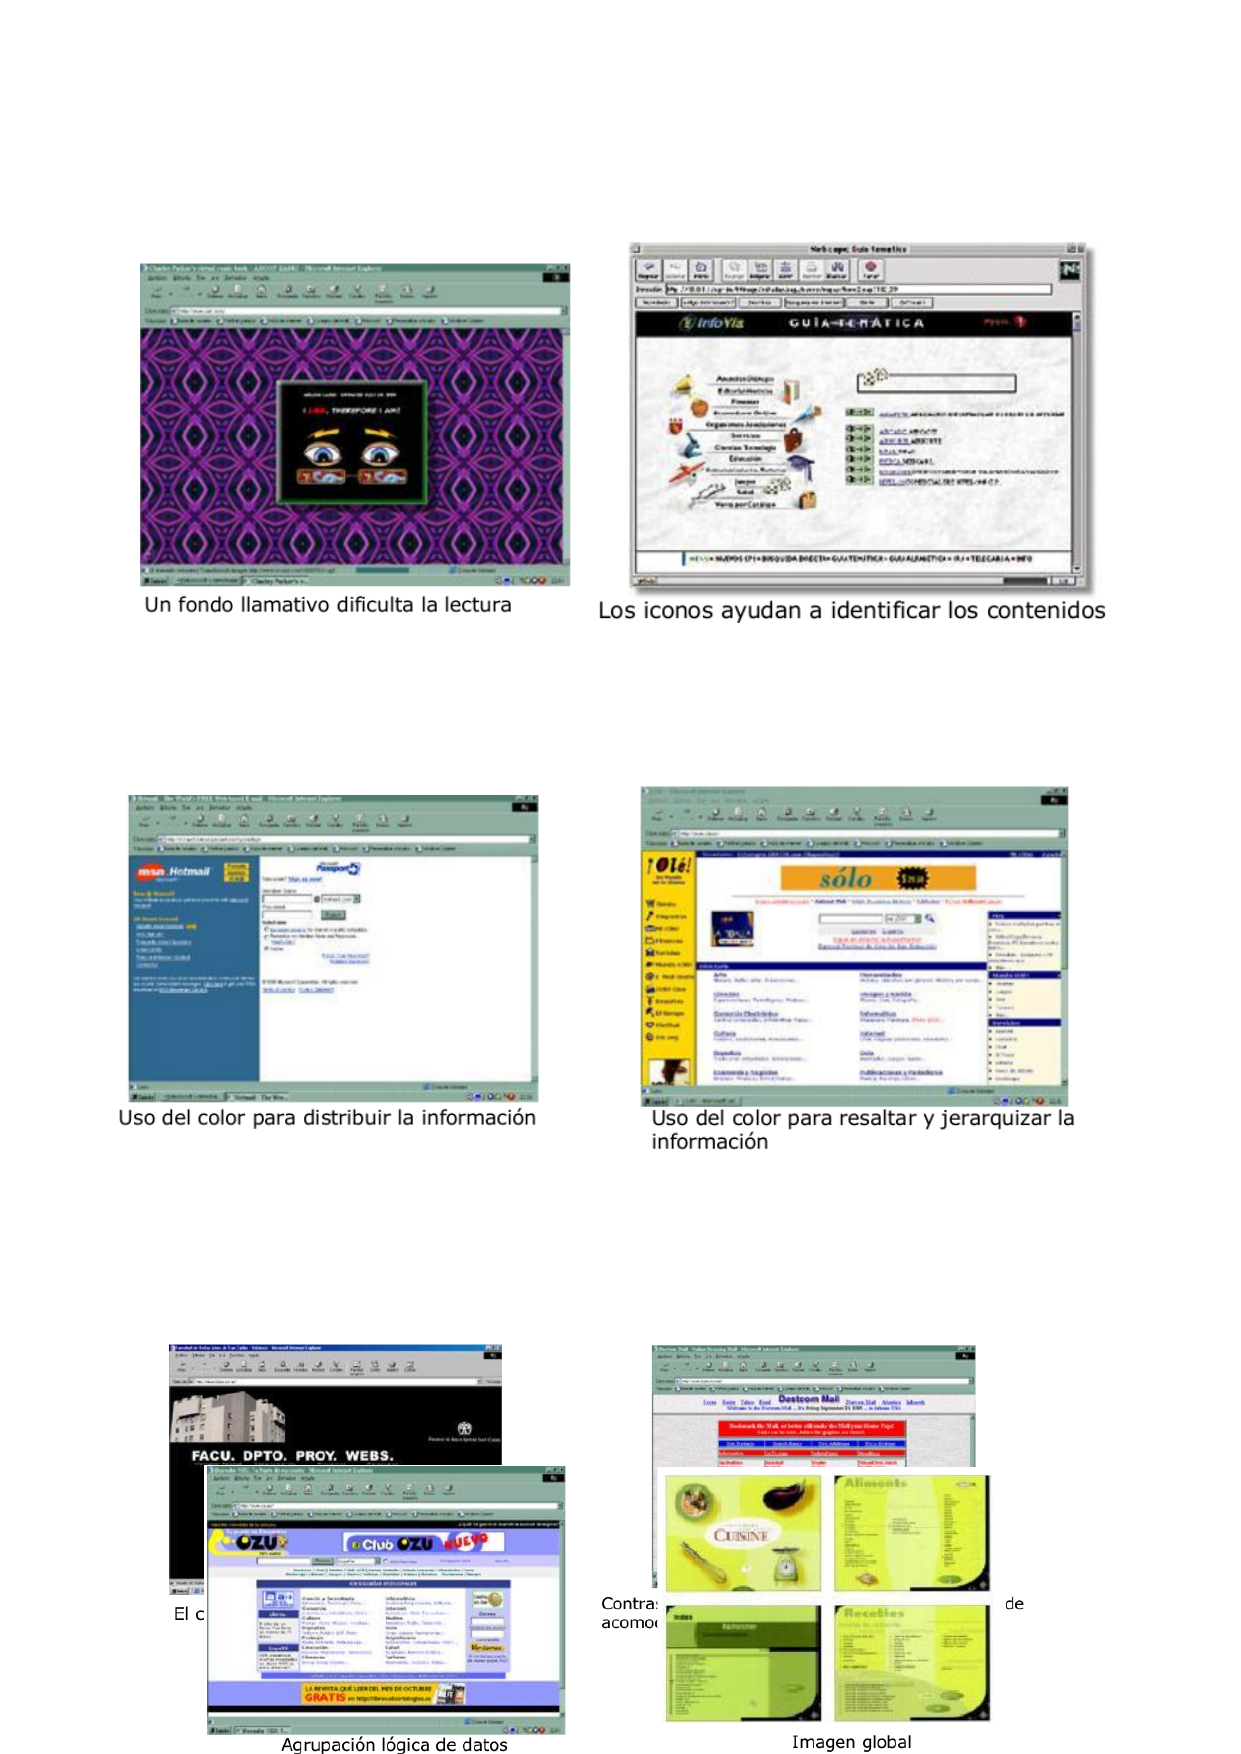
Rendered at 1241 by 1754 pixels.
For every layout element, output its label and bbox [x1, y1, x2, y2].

picture [138, 262, 571, 618]
picture [595, 1344, 1030, 1754]
picture [631, 786, 1078, 1152]
picture [592, 241, 1117, 623]
picture [114, 795, 545, 1131]
picture [166, 1344, 571, 1754]
